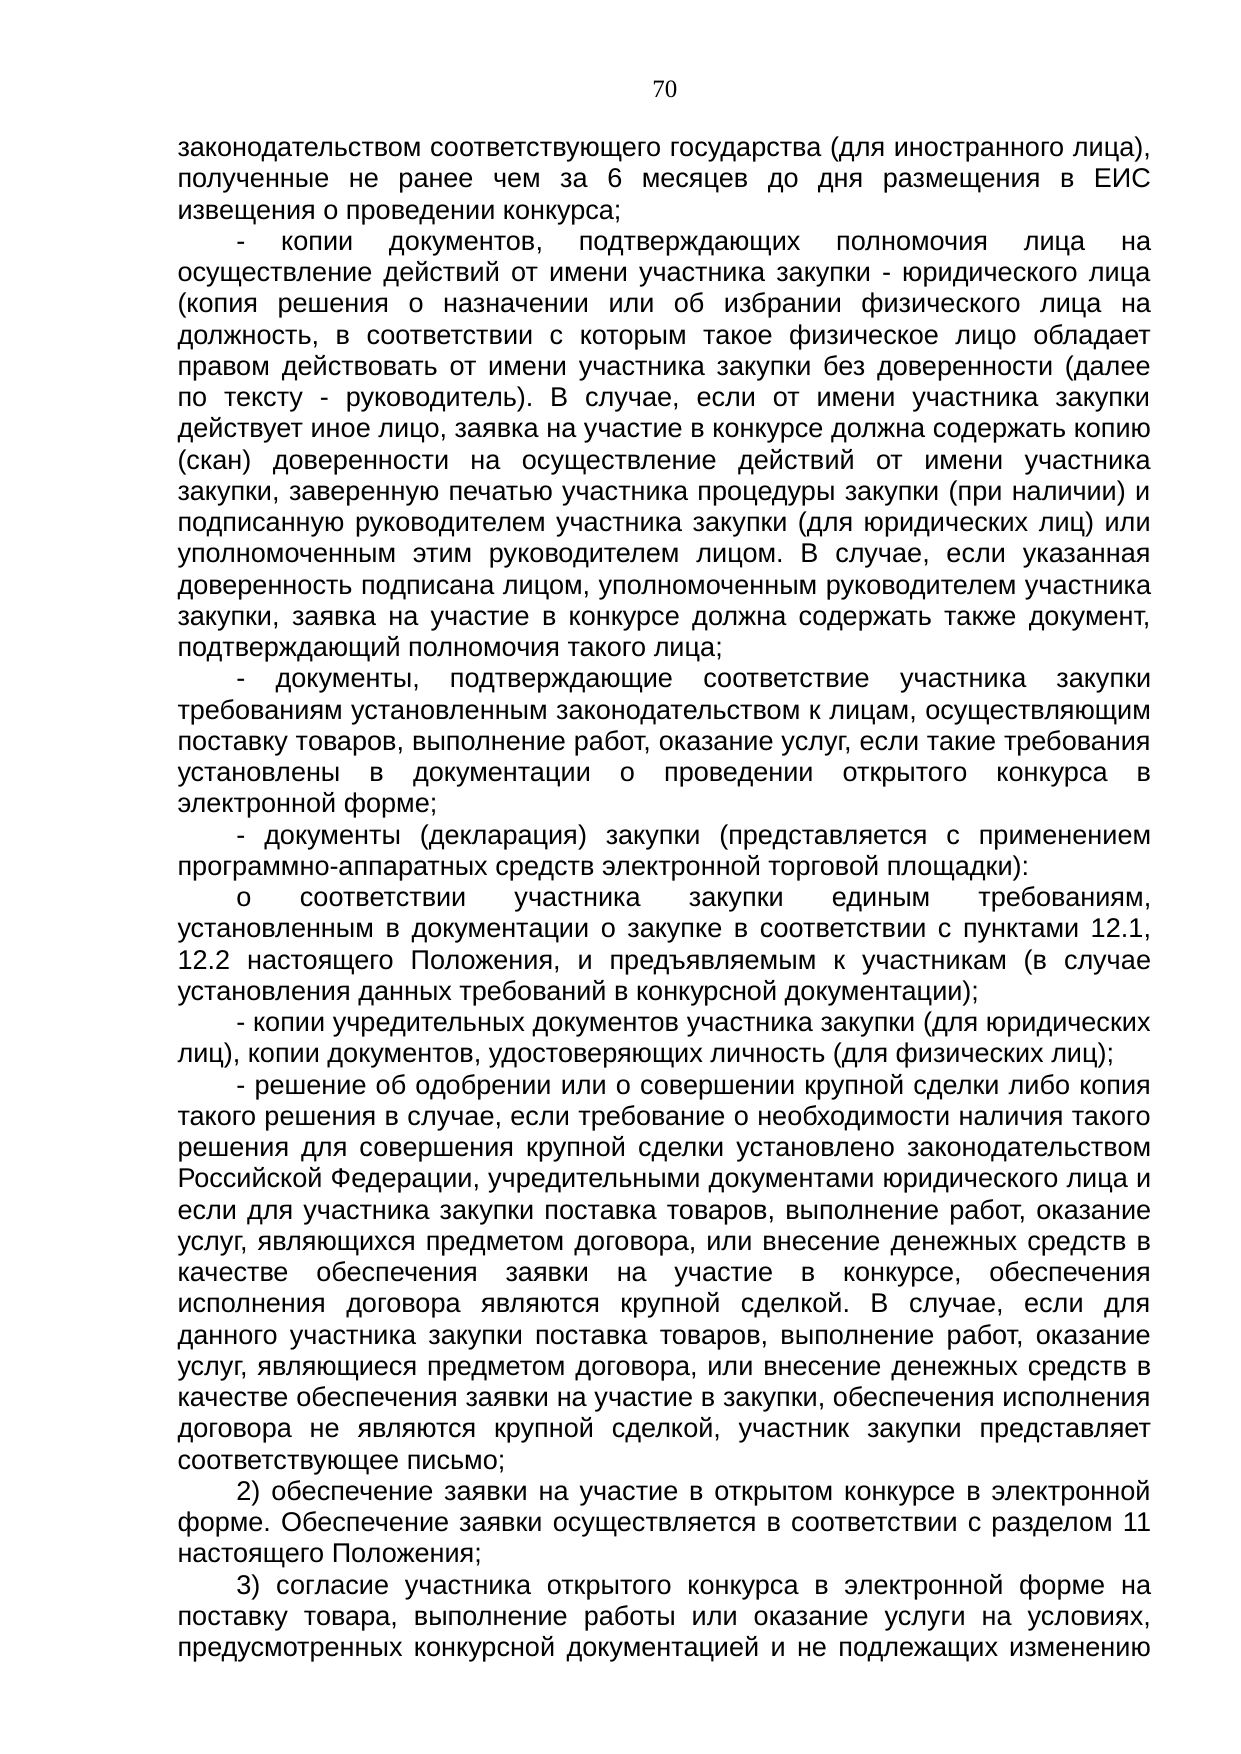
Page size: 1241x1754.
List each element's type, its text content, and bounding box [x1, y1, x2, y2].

text - решение об одобрении или о совершении крупной сделки либо копия такого решения в случае, если требование о необходимости наличия такого решения для совершения крупной сделки установлено законодательством Российской Федерации, учредительными документами юридического лица и если для участника закупки поставка товаров, выполнение работ, оказание услуг, являющихся предметом договора, или внесение денежных средств в качестве обеспечения заявки на участие в конкурсе, обеспечения исполнения договора являются крупной сделкой. В случае, если для данного участника закупки поставка товаров, выполнение работ, оказание услуг, являющиеся предметом договора, или внесение денежных средств в качестве обеспечения заявки на участие в закупки, обеспечения исполнения договора не являются крупной сделкой, участник закупки представляет соответствующее письмо; [177, 1069, 1152, 1475]
text 2) обеспечение заявки на участие в открытом конкурсе в электронной форме. Обеспечение заявки осуществляется в соответствии с разделом 11 настоящего Положения; [177, 1475, 1152, 1569]
text законодательством соответствующего государства (для иностранного лица), полученные не ранее чем за 6 месяцев до дня размещения в ЕИС извещения о проведении конкурса; [177, 131, 1152, 225]
text - копии документов, подтверждающих полномочия лица на осуществление действий от имени участника закупки - юридического лица (копия решения о назначении или об избрании физического лица на должность, в соответствии с которым такое физическое лицо обладает правом действовать от имени участника закупки без доверенности (далее по тексту - руководитель). В случае, если от имени участника закупки действует иное лицо, заявка на участие в конкурсе должна содержать копию (скан) доверенности на осуществление действий от имени участника закупки, заверенную печатью участника процедуры закупки (при наличии) и подписанную руководителем участника закупки (для юридических лиц) или уполномоченным этим руководителем лицом. В случае, если указанная доверенность подписана лицом, уполномоченным руководителем участника закупки, заявка на участие в конкурсе должна содержать также документ, подтверждающий полномочия такого лица; [177, 225, 1152, 662]
text о соответствии участника закупки единым требованиям, установленным в документации о закупке в соответствии с пунктами 12.1, 12.2 настоящего Положения, и предъявляемым к участникам (в случае установления данных требований в конкурсной документации); [177, 881, 1152, 1006]
text 3) согласие участника открытого конкурса в электронной форме на поставку товара, выполнение работы или оказание услуги на условиях, предусмотренных конкурсной документацией и не подлежащих изменению [177, 1569, 1152, 1662]
text - документы, подтверждающие соответствие участника закупки требованиям установленным законодательством к лицам, осуществляющим поставку товаров, выполнение работ, оказание услуг, если такие требования установлены в документации о проведении открытого конкурса в электронной форме; [177, 662, 1152, 819]
text - копии учредительных документов участника закупки (для юридических лиц), копии документов, удостоверяющих личность (для физических лиц); [177, 1006, 1152, 1069]
text - документы (декларация) закупки (представляется с применением программно-аппаратных средств электронной торговой площадки): [177, 819, 1152, 881]
